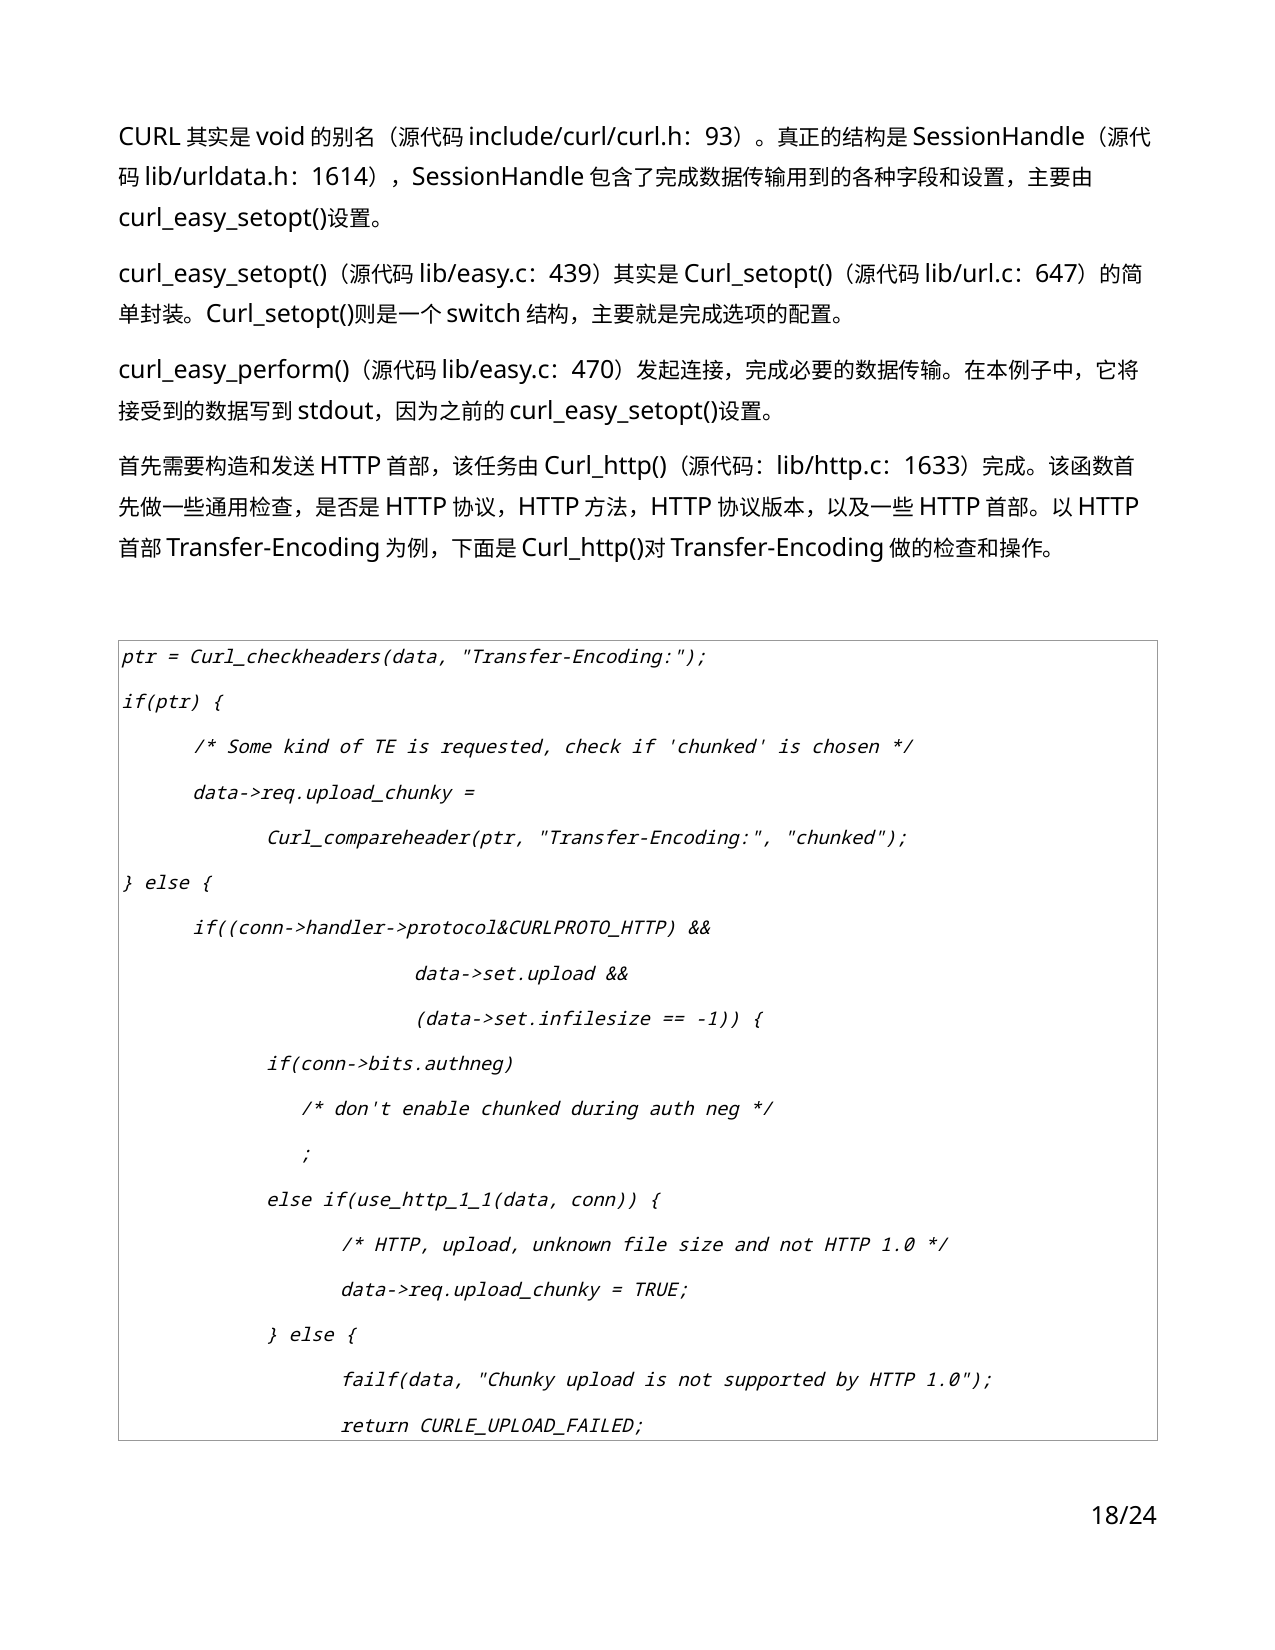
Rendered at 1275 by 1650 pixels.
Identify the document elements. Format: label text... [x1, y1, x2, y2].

text } else { [119, 866, 1157, 895]
text if(ptr) { [119, 685, 1157, 714]
text /* don't enable chunked during auth neg */ [119, 1092, 1157, 1121]
text /* Some kind of TE is requested, check if 'chunked' is chosen */ [119, 731, 1157, 759]
text (data->set.infilesize == -1)) { [119, 1002, 1157, 1031]
text return CURLE_UPLOAD_FAILED; [119, 1409, 1157, 1440]
text /* HTTP, upload, unknown file size and not HTTP 1.0 */ [119, 1228, 1157, 1257]
text if(conn->bits.authneg) [119, 1047, 1157, 1076]
text ; [119, 1137, 1157, 1166]
text curl_easy_perform()（源代码lib/easy.c：470）发起连接，完成必要的数据传输。在本例子中，它将接受到的数据写到stdout，因为之前的curl_easy_setopt()设置。 [118, 351, 1157, 426]
text } else { [119, 1318, 1157, 1347]
text data->req.upload_chunky = [119, 776, 1157, 804]
text Curl_compareheader(ptr, "Transfer-Encoding:", "chunked"); [119, 821, 1157, 850]
text 首先需要构造和发送HTTP首部，该任务由Curl_http()（源代码：lib/http.c：1633）完成。该函数首先做一些通用检查，是否是HTTP协议，HTTP方法，HTTP协议版本，以及一些HTTP首部。以HTTP首部Transfer-Encoding为例，下面是Curl_http()对Transfer-Encoding做的检查和操作。 [118, 448, 1157, 563]
text CURL其实是void的别名（源代码include/curl/curl.h：93）。真正的结构是SessionHandle（源代码lib/urldata.h：1614），SessionHandle包含了完成数据传输用到的各种字段和设置，主要由curl_easy_setopt()设置。 [118, 118, 1157, 234]
text data->req.upload_chunky = TRUE; [119, 1273, 1157, 1302]
text curl_easy_setopt()（源代码lib/easy.c：439）其实是Curl_setopt()（源代码lib/url.c：647）的简单封装。Curl_setopt()则是一个switch结构，主要就是完成选项的配置。 [118, 255, 1157, 330]
text data->set.upload && [119, 957, 1157, 985]
text failf(data, "Chunky upload is not supported by HTTP 1.0"); [119, 1363, 1157, 1392]
text ptr = Curl_checkheaders(data, "Transfer-Encoding:"); [119, 641, 1157, 669]
text else if(use_http_1_1(data, conn)) { [119, 1183, 1157, 1211]
text if((conn->handler->protocol&CURLPROTO_HTTP) && [119, 911, 1157, 940]
